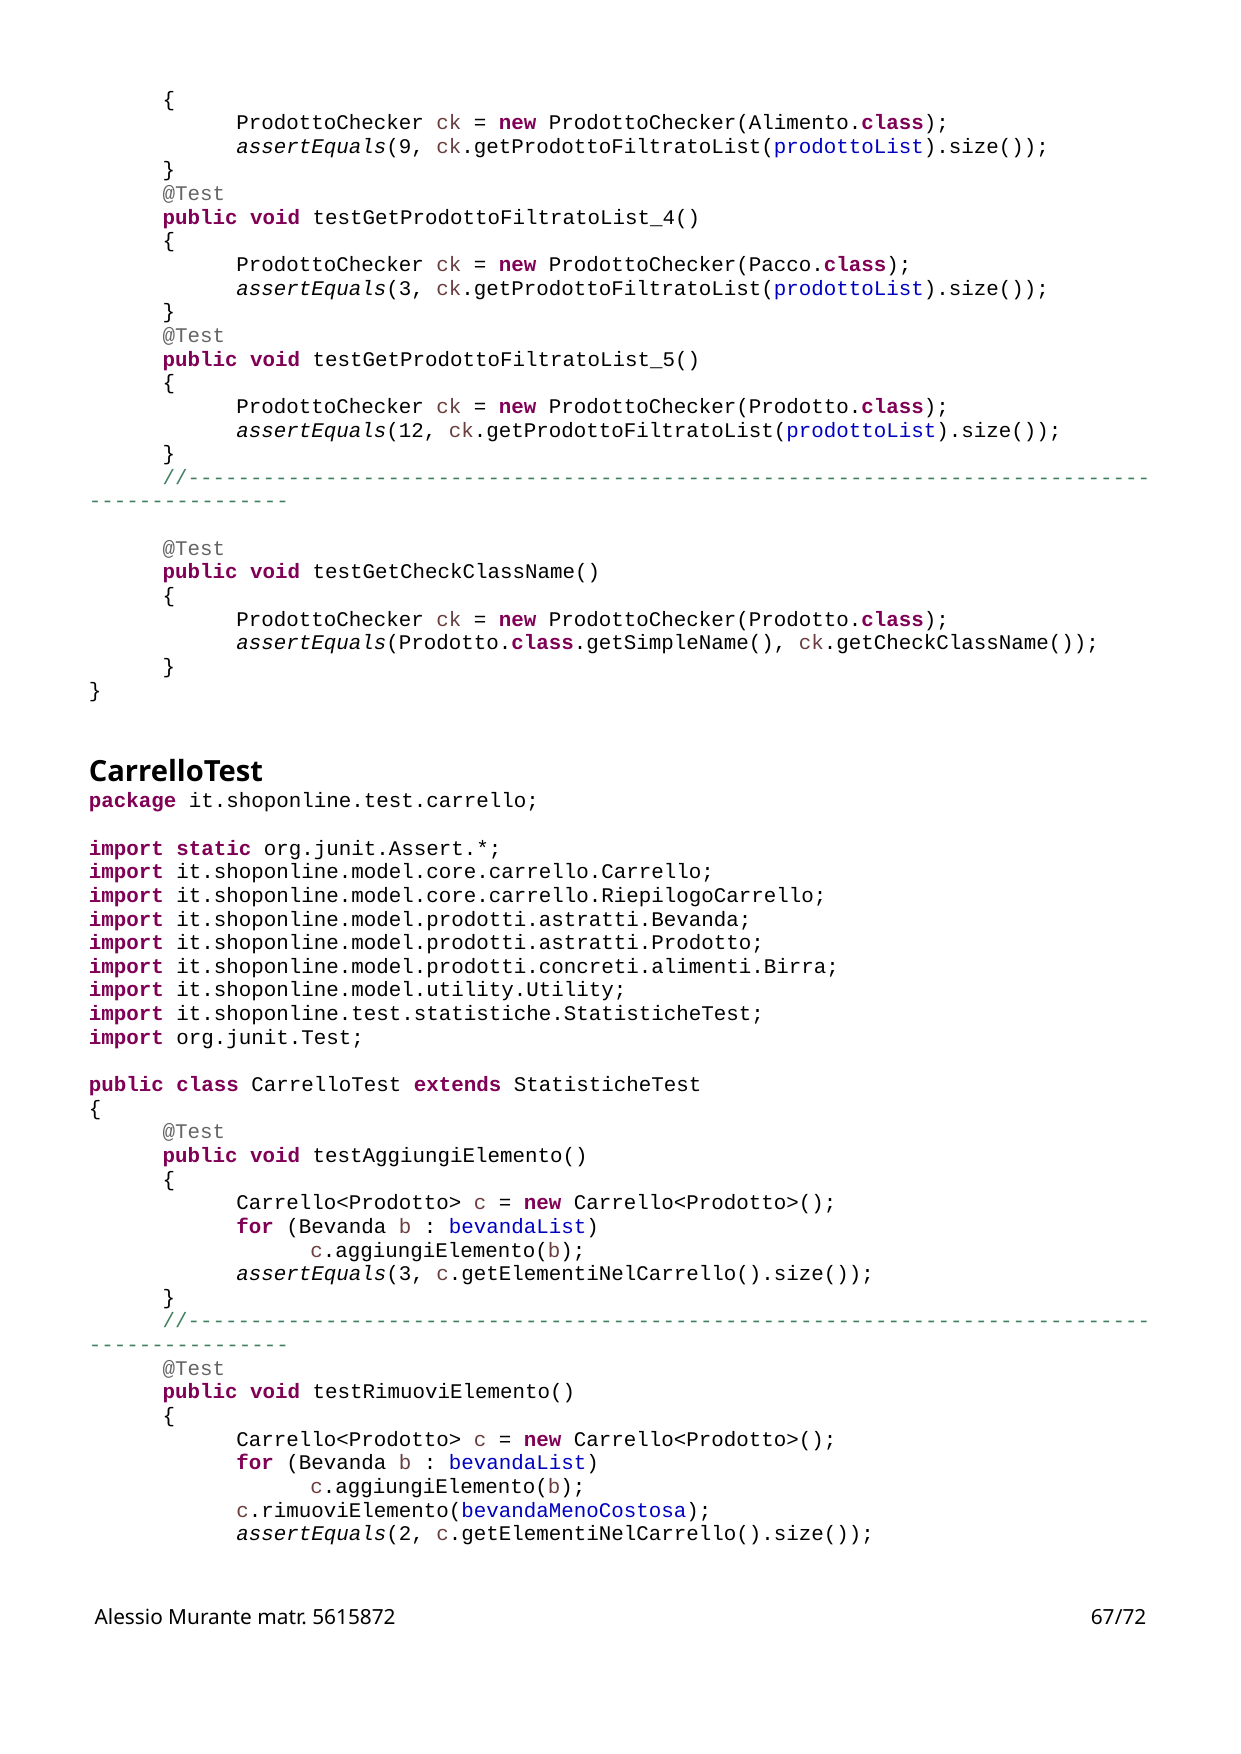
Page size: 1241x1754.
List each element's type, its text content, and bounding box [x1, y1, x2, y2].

text @Test [88, 183, 1152, 207]
text } [88, 159, 1152, 183]
text package it.shoponline.test.carrello; [88, 790, 1152, 814]
text assertEquals(12, ck.getProdottoFiltratoList(prodottoList).size()); [88, 419, 1152, 443]
text import org.junit.Test; [88, 1027, 1152, 1050]
text ProdottoChecker ck = new ProdottoChecker(Pacco.class); [88, 254, 1152, 278]
text public void testAggiungiElemento() [88, 1145, 1152, 1169]
text Carrello<Prodotto> c = new Carrello<Prodotto>(); [88, 1192, 1152, 1216]
text { [88, 1405, 1152, 1429]
text assertEquals(2, c.getElementiNelCarrello().size()); [88, 1523, 1152, 1547]
text } [88, 656, 1152, 680]
text { [88, 230, 1152, 254]
text assertEquals(3, ck.getProdottoFiltratoList(prodottoList).size()); [88, 278, 1152, 301]
text @Test [88, 1121, 1152, 1145]
text { [88, 372, 1152, 396]
text import static org.junit.Assert.*; [88, 838, 1152, 861]
text public void testRimuoviElemento() [88, 1381, 1152, 1405]
text import it.shoponline.model.prodotti.concreti.alimenti.Birra; [88, 956, 1152, 979]
text for (Bevanda b : bevandaList) [88, 1216, 1152, 1239]
text Carrello<Prodotto> c = new Carrello<Prodotto>(); [88, 1429, 1152, 1452]
text import it.shoponline.model.utility.Utility; [88, 979, 1152, 1003]
text import it.shoponline.model.core.carrello.RiepilogoCarrello; [88, 885, 1152, 908]
text } [88, 443, 1152, 467]
text //--------------------------------------------------------------------------------------------- [88, 1311, 1152, 1358]
text } [88, 1287, 1152, 1311]
text } [88, 680, 1152, 703]
text import it.shoponline.model.prodotti.astratti.Prodotto; [88, 932, 1152, 956]
text { [88, 88, 1152, 112]
text assertEquals(3, c.getElementiNelCarrello().size()); [88, 1263, 1152, 1287]
text ProdottoChecker ck = new ProdottoChecker(Prodotto.class); [88, 609, 1152, 632]
text } [88, 301, 1152, 325]
text public class CarrelloTest extends StatisticheTest [88, 1074, 1152, 1098]
text c.aggiungiElemento(b); [88, 1239, 1152, 1263]
text { [88, 1098, 1152, 1121]
text import it.shoponline.model.core.carrello.Carrello; [88, 861, 1152, 885]
text c.aggiungiElemento(b); [88, 1476, 1152, 1500]
text { [88, 1169, 1152, 1192]
text ProdottoChecker ck = new ProdottoChecker(Alimento.class); [88, 112, 1152, 136]
text //--------------------------------------------------------------------------------------------- [88, 467, 1152, 514]
text import it.shoponline.test.statistiche.StatisticheTest; [88, 1003, 1152, 1027]
text CarrelloTest [88, 751, 1152, 790]
text c.rimuoviElemento(bevandaMenoCostosa); [88, 1500, 1152, 1523]
text @Test [88, 538, 1152, 561]
text public void testGetProdottoFiltratoList_5() [88, 349, 1152, 372]
text @Test [88, 325, 1152, 349]
text assertEquals(9, ck.getProdottoFiltratoList(prodottoList).size()); [88, 136, 1152, 159]
text ProdottoChecker ck = new ProdottoChecker(Prodotto.class); [88, 396, 1152, 419]
text { [88, 585, 1152, 609]
text public void testGetProdottoFiltratoList_4() [88, 207, 1152, 230]
text import it.shoponline.model.prodotti.astratti.Bevanda; [88, 908, 1152, 932]
text assertEquals(Prodotto.class.getSimpleName(), ck.getCheckClassName()); [88, 632, 1152, 656]
text public void testGetCheckClassName() [88, 561, 1152, 585]
text for (Bevanda b : bevandaList) [88, 1452, 1152, 1476]
text @Test [88, 1358, 1152, 1381]
